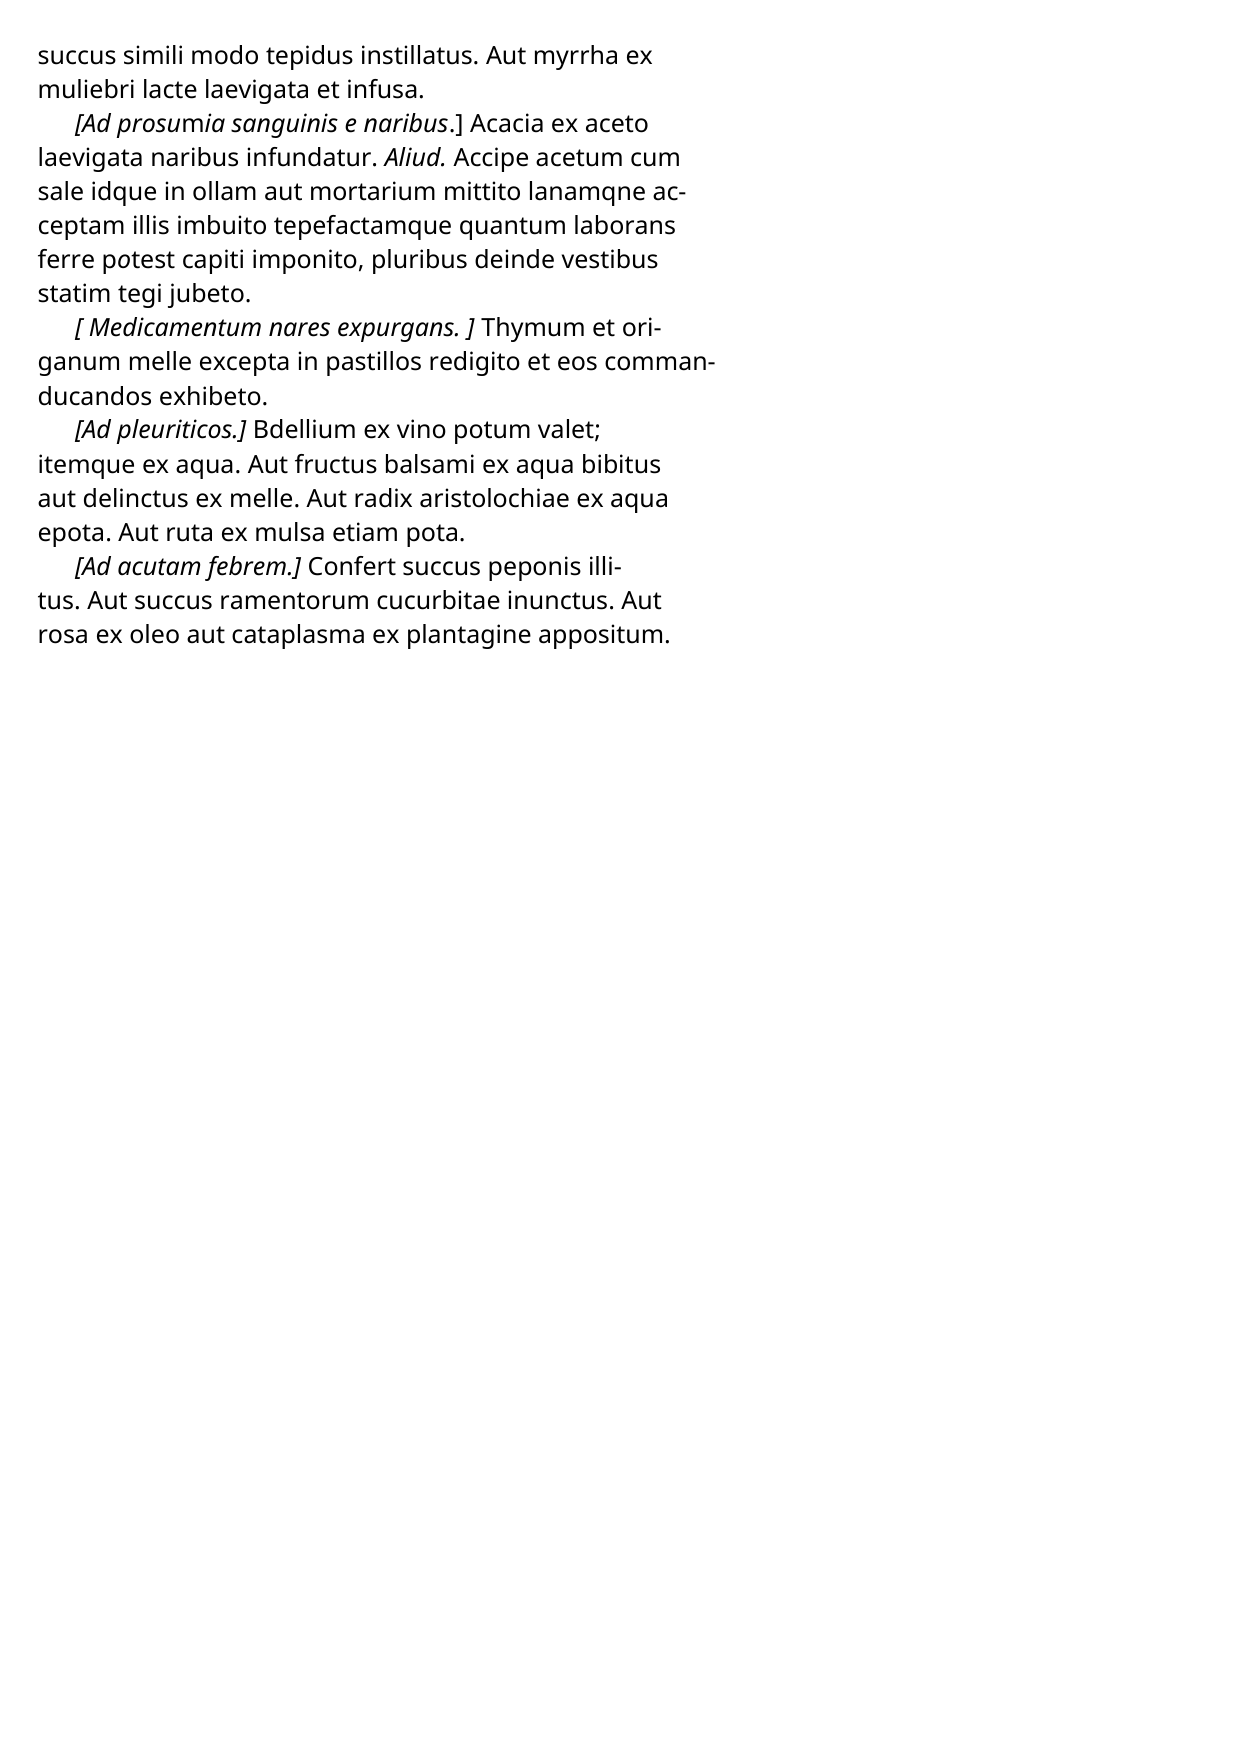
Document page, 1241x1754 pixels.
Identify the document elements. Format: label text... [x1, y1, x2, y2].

text [Ad acutam febrem.] Confert succus peponis illi- tus. Aut succus ramentorum cucurbitae inunctus. Aut rosa ex oleo aut cataplasma ex plantagine appositum. [37, 548, 1203, 651]
text succus simili modo tepidus instillatus. Aut myrrha ex muliebri lacte laevigata et infusa. [37, 37, 1203, 106]
text [Ad pleuriticos.] Bdellium ex vino potum valet; itemque ex aqua. Aut fructus balsami ex aqua bibitus aut delinctus ex melle. Aut radix aristolochiae ex aqua epota. Aut ruta ex mulsa etiam pota. [37, 412, 1203, 548]
text [Ad prosumia sanguinis e naribus.] Acacia ex aceto laevigata naribus infundatur. Aliud. Accipe acetum cum sale idque in ollam aut mortarium mittito lanamqne ac- ceptam illis imbuito tepefactamque quantum laborans ferre potest capiti imponito, pluribus deinde vestibus statim tegi jubeto. [37, 106, 1203, 310]
text [ Medicamentum nares expurgans. ] Thymum et ori- ganum melle excepta in pastillos redigito et eos comman- ducandos exhibeto. [37, 310, 1203, 412]
